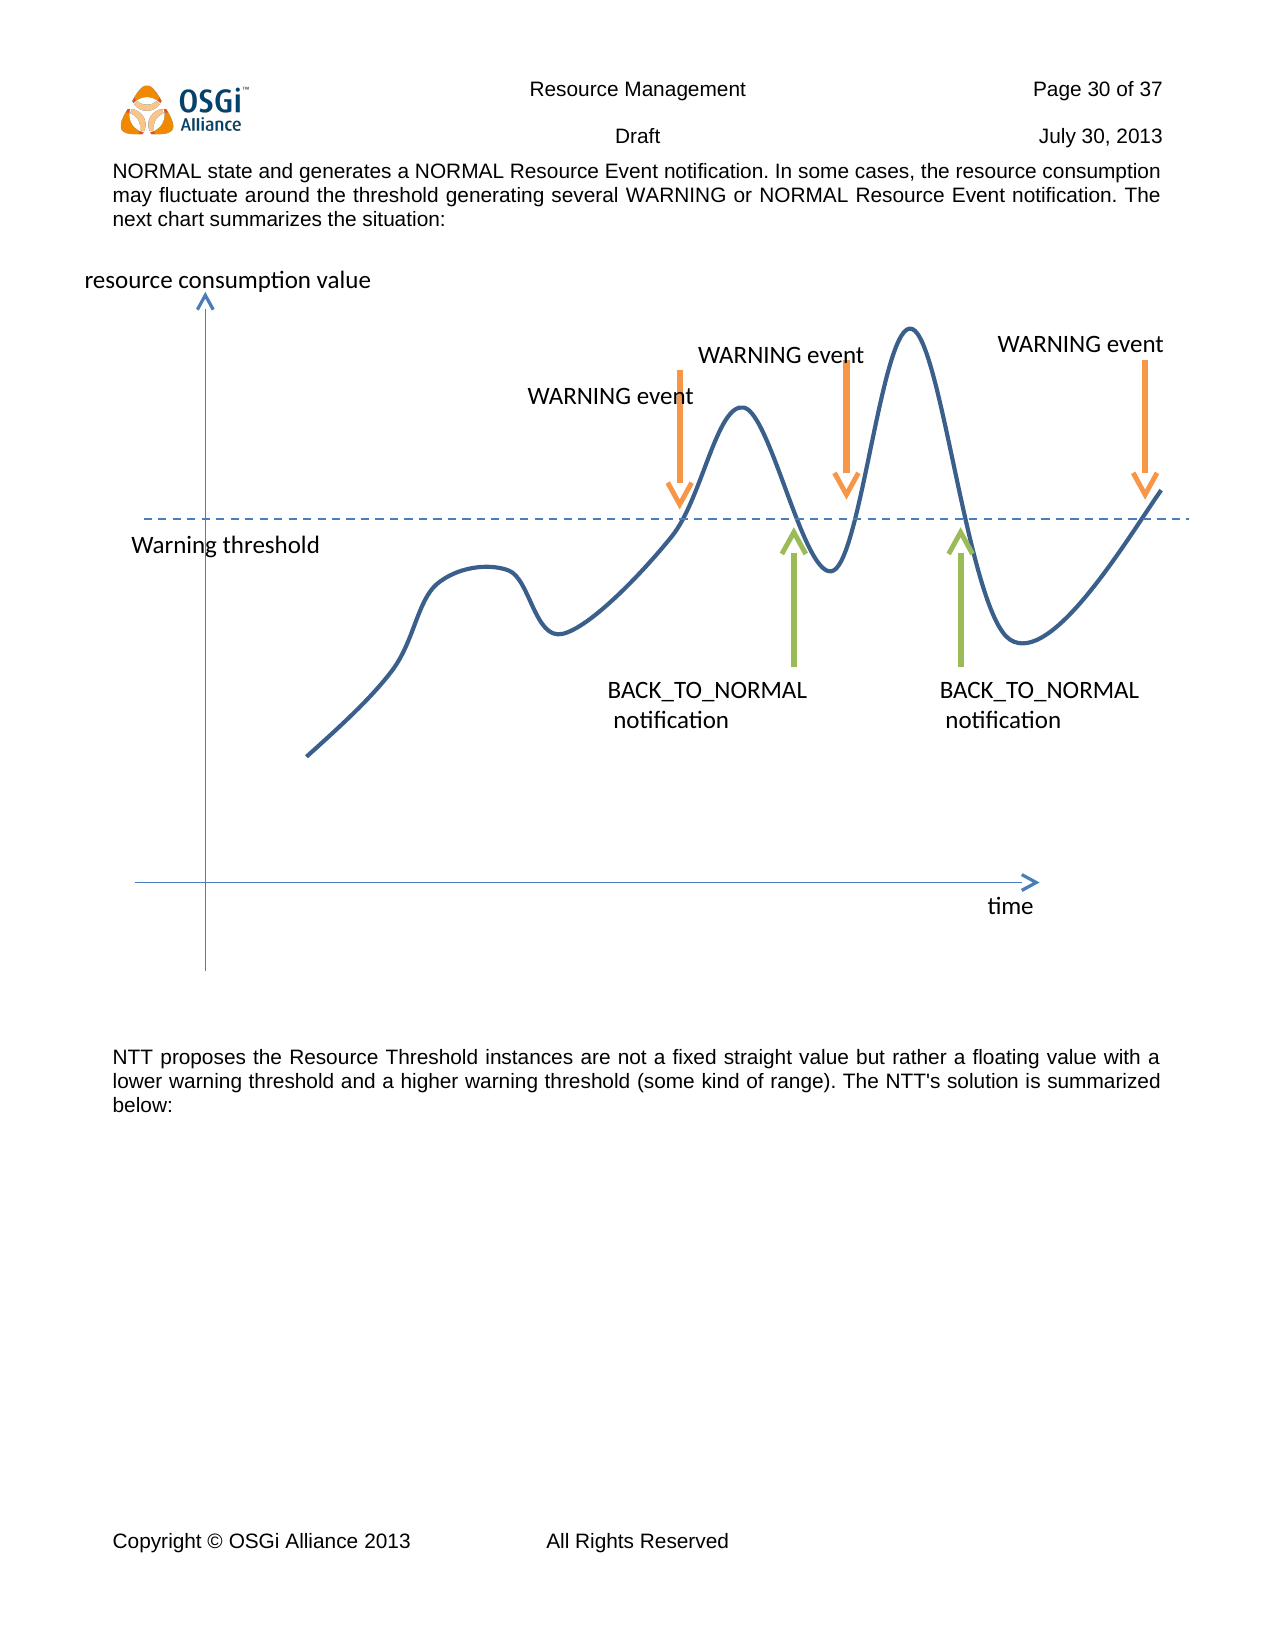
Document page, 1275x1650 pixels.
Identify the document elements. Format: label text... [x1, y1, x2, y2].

picture [113, 78, 257, 142]
text NORMAL state and generates a NORMAL Resource Event notification. In some cases, the resource consumption may fluctuate around the threshold generating several WARNING or NORMAL Resource Event notification. The next chart summarizes the situation: [112, 159, 1162, 231]
text NTT proposes the Resource Threshold instances are not a fixed straight value but rather a floating value with a lower warning threshold and a higher warning threshold (some kind of range). The NTT's solution is summarized below: [112, 1045, 1162, 1117]
